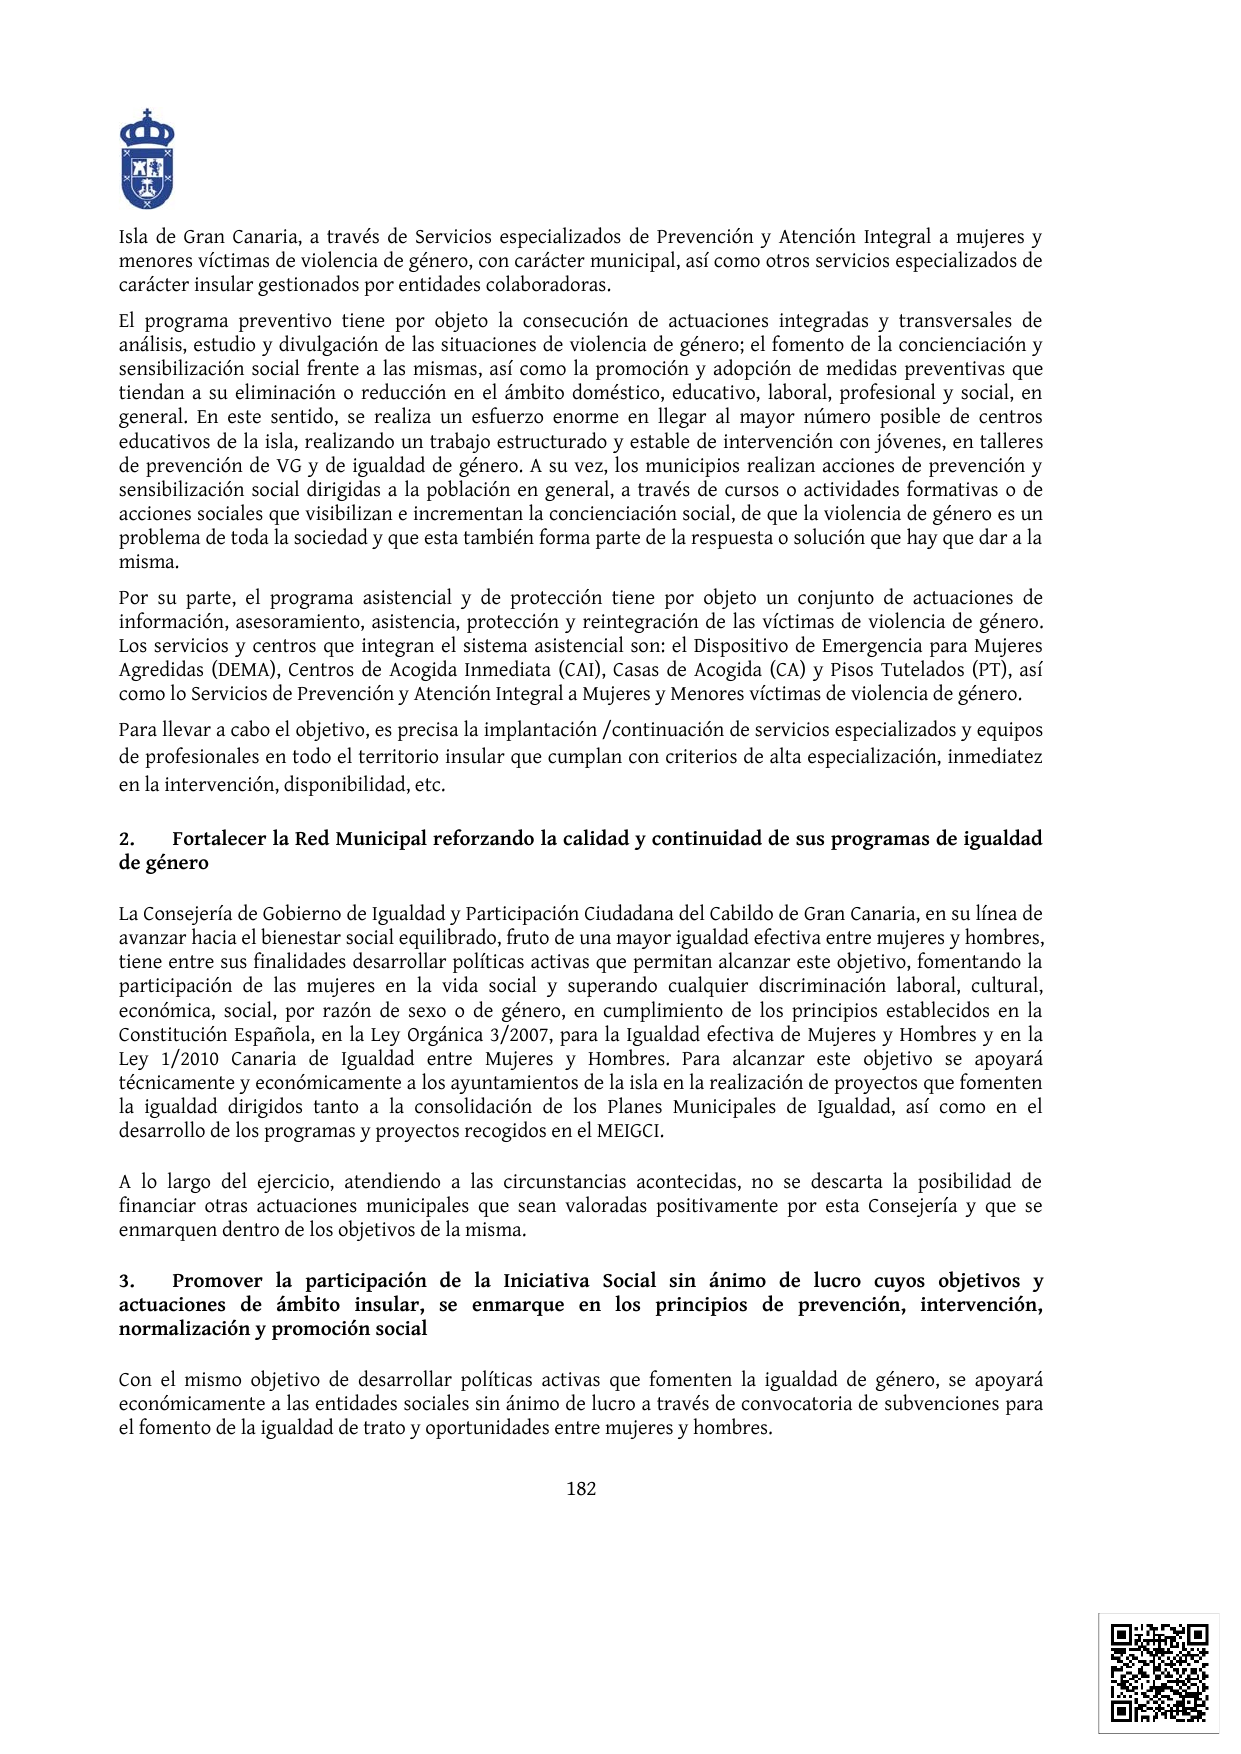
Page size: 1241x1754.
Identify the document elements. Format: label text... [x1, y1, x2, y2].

text Isla de Gran Canaria, a través de Servicios especializados de Prevención y Atención Integral a mujeres y menores víctimas de violencia de género, con carácter municipal, así como otros servicios especializados de carácter insular gestionados por entidades colaboradoras. [119, 225, 1044, 298]
picture [1098, 1613, 1220, 1734]
subtitle Promover la participación de la Iniciativa Social sin ánimo de lucro cuyos objetivos y actuaciones de ámbito insular, se enmarque en los principios de prevención, intervención, normalización y promoción social [119, 1269, 1044, 1341]
subtitle 182 [147, 1476, 1015, 1501]
text Para llevar a cabo el objetivo, es precisa la implantación /continuación de servicios especializados y equipos de profesionales en todo el territorio insular que cumplan con criterios de alta especialización, inmediatez en la intervención, disponibilidad, etc. [119, 718, 1044, 797]
text Con el mismo objetivo de desarrollar políticas activas que fomenten la igualdad de género, se apoyará económicamente a las entidades sociales sin ánimo de lucro a través de convocatoria de subvenciones para el fomento de la igualdad de trato y oportunidades entre mujeres y hombres. [119, 1368, 1044, 1440]
picture [118, 107, 176, 210]
text A lo largo del ejercicio, atendiendo a las circunstancias acontecidas, no se descarta la posibilidad de financiar otras actuaciones municipales que sean valoradas positivamente por esta Consejería y que se enmarquen dentro de los objetivos de la misma. [119, 1170, 1044, 1242]
text El programa preventivo tiene por objeto la consecución de actuaciones integradas y transversales de análisis, estudio y divulgación de las situaciones de violencia de género; el fomento de la concienciación y sensibilización social frente a las mismas, así como la promoción y adopción de medidas preventivas que tiendan a su eliminación o reducción en el ámbito doméstico, educativo, laboral, profesional y social, en general. En este sentido, se realiza un esfuerzo enorme en llegar al mayor número posible de centros educativos de la isla, realizando un trabajo estructurado y estable de intervención con jóvenes, en talleres de prevención de VG y de igualdad de género. A su vez, los municipios realizan acciones de prevención y sensibilización social dirigidas a la población en general, a través de cursos o actividades formativas o de acciones sociales que visibilizan e incrementan la concienciación social, de que la violencia de género es un problema de toda la sociedad y que esta también forma parte de la respuesta o solución que hay que dar a la misma. [119, 309, 1044, 575]
subtitle Fortalecer la Red Municipal reforzando la calidad y continuidad de sus programas de igualdad de género [119, 827, 1045, 876]
text La Consejería de Gobierno de Igualdad y Participación Ciudadana del Cabildo de Gran Canaria, en su línea de avanzar hacia el bienestar social equilibrado, fruto de una mayor igualdad efectiva entre mujeres y hombres, tiene entre sus finalidades desarrollar políticas activas que permitan alcanzar este objetivo, fomentando la participación de las mujeres en la vida social y superando cualquier discriminación laboral, cultural, económica, social, por razón de sexo o de género, en cumplimiento de los principios establecidos en la Constitución Española, en la Ley Orgánica 3/2007, para la Igualdad efectiva de Mujeres y Hombres y en la Ley 1/2010 Canaria de Igualdad entre Mujeres y Hombres. Para alcanzar este objetivo se apoyará técnicamente y económicamente a los ayuntamientos de la isla en la realización de proyectos que fomenten la igualdad dirigidos tanto a la consolidación de los Planes Municipales de Igualdad, así como en el desarrollo de los programas y proyectos recogidos en el MEIGCI. [119, 902, 1044, 1144]
text Por su parte, el programa asistencial y de protección tiene por objeto un conjunto de actuaciones de información, asesoramiento, asistencia, protección y reintegración de las víctimas de violencia de género. Los servicios y centros que integran el sistema asistencial son: el Dispositivo de Emergencia para Mujeres Agredidas (DEMA), Centros de Acogida Inmediata (CAI), Casas de Acogida (CA) y Pisos Tutelados (PT), así como lo Servicios de Prevención y Atención Integral a Mujeres y Menores víctimas de violencia de género. [119, 586, 1044, 707]
